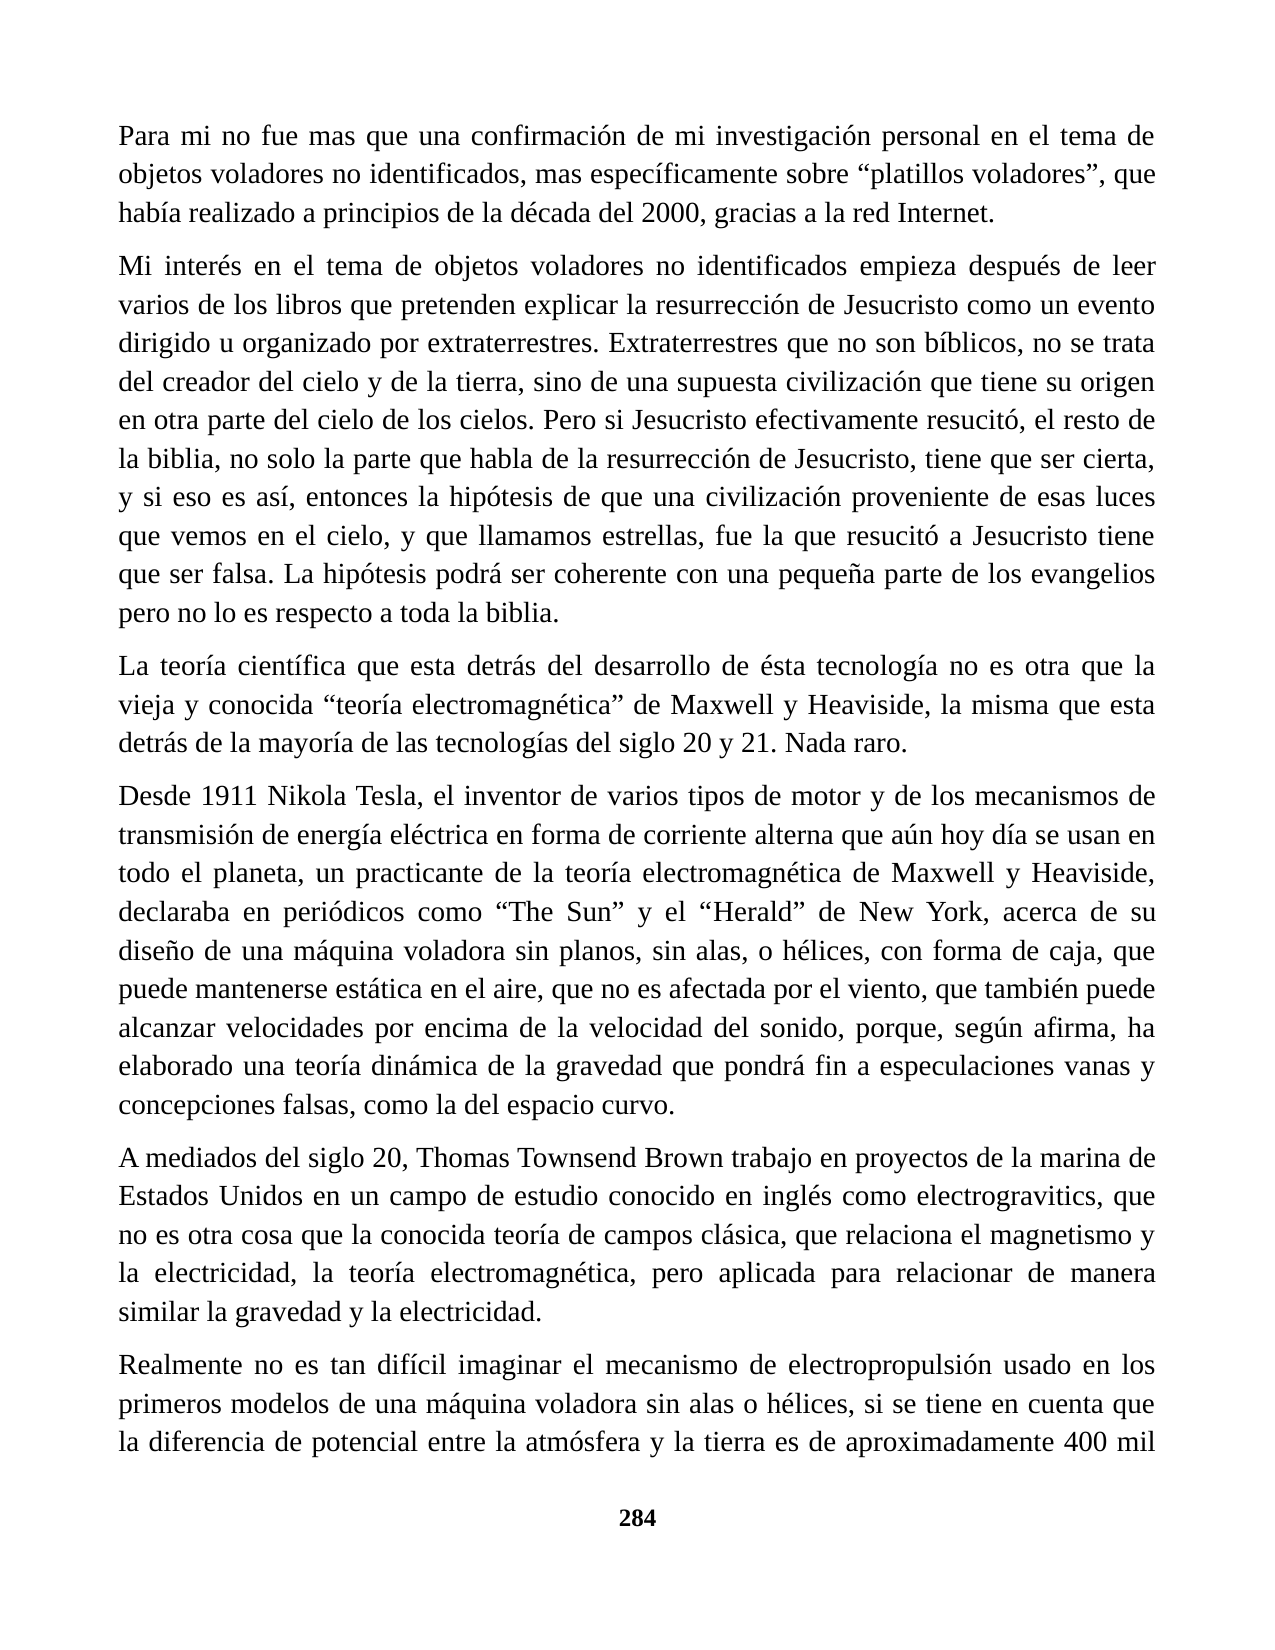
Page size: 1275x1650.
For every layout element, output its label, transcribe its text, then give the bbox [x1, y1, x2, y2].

text Para mi no fue mas que una confirmación de mi investigación personal en el tema de objetos voladores no identificados, mas específicamente sobre “platillos voladores”, que había realizado a principios de la década del 2000, gracias a la red Internet. [118, 118, 1157, 229]
text A mediados del siglo 20, Thomas Townsend Brown trabajo en proyectos de la marina de Estados Unidos en un campo de estudio conocido en inglés como electrogravitics, que no es otra cosa que la conocida teoría de campos clásica, que relaciona el magnetismo y la electricidad, la teoría electromagnética, pero aplicada para relacionar de manera similar la gravedad y la electricidad. [118, 1140, 1157, 1328]
text Desde 1911 Nikola Tesla, el inventor de varios tipos de motor y de los mecanismos de transmisión de energía eléctrica en forma de corriente alterna que aún hoy día se usan en todo el planeta, un practicante de la teoría electromagnética de Maxwell y Heaviside, declaraba en periódicos como “The Sun” y el “Herald” de New York, acerca de su diseño de una máquina voladora sin planos, sin alas, o hélices, con forma de caja, que puede mantenerse estática en el aire, que no es afectada por el viento, que también puede alcanzar velocidades por encima de la velocidad del sonido, porque, según afirma, ha elaborado una teoría dinámica de la gravedad que pondrá fin a especulaciones vanas y concepciones falsas, como la del espacio curvo. [118, 778, 1157, 1120]
text Mi interés en el tema de objetos voladores no identificados empieza después de leer varios de los libros que pretenden explicar la resurrección de Jesucristo como un evento dirigido u organizado por extraterrestres. Extraterrestres que no son bíblicos, no se trata del creador del cielo y de la tierra, sino de una supuesta civilización que tiene su origen en otra parte del cielo de los cielos. Pero si Jesucristo efectivamente resucitó, el resto de la biblia, no solo la parte que habla de la resurrección de Jesucristo, tiene que ser cierta, y si eso es así, entonces la hipótesis de que una civilización proveniente de esas luces que vemos en el cielo, y que llamamos estrellas, fue la que resucitó a Jesucristo tiene que ser falsa. La hipótesis podrá ser coherente con una pequeña parte de los evangelios pero no lo es respecto a toda la biblia. [118, 248, 1157, 629]
text Realmente no es tan difícil imaginar el mecanismo de electropropulsión usado en los primeros modelos de una máquina voladora sin alas o hélices, si se tiene en cuenta que la diferencia de potencial entre la atmósfera y la tierra es de aproximadamente 400 mil [118, 1347, 1157, 1458]
text La teoría científica que esta detrás del desarrollo de ésta tecnología no es otra que la vieja y conocida “teoría electromagnética” de Maxwell y Heaviside, la misma que esta detrás de la mayoría de las tecnologías del siglo 20 y 21. Nada raro. [118, 648, 1157, 759]
